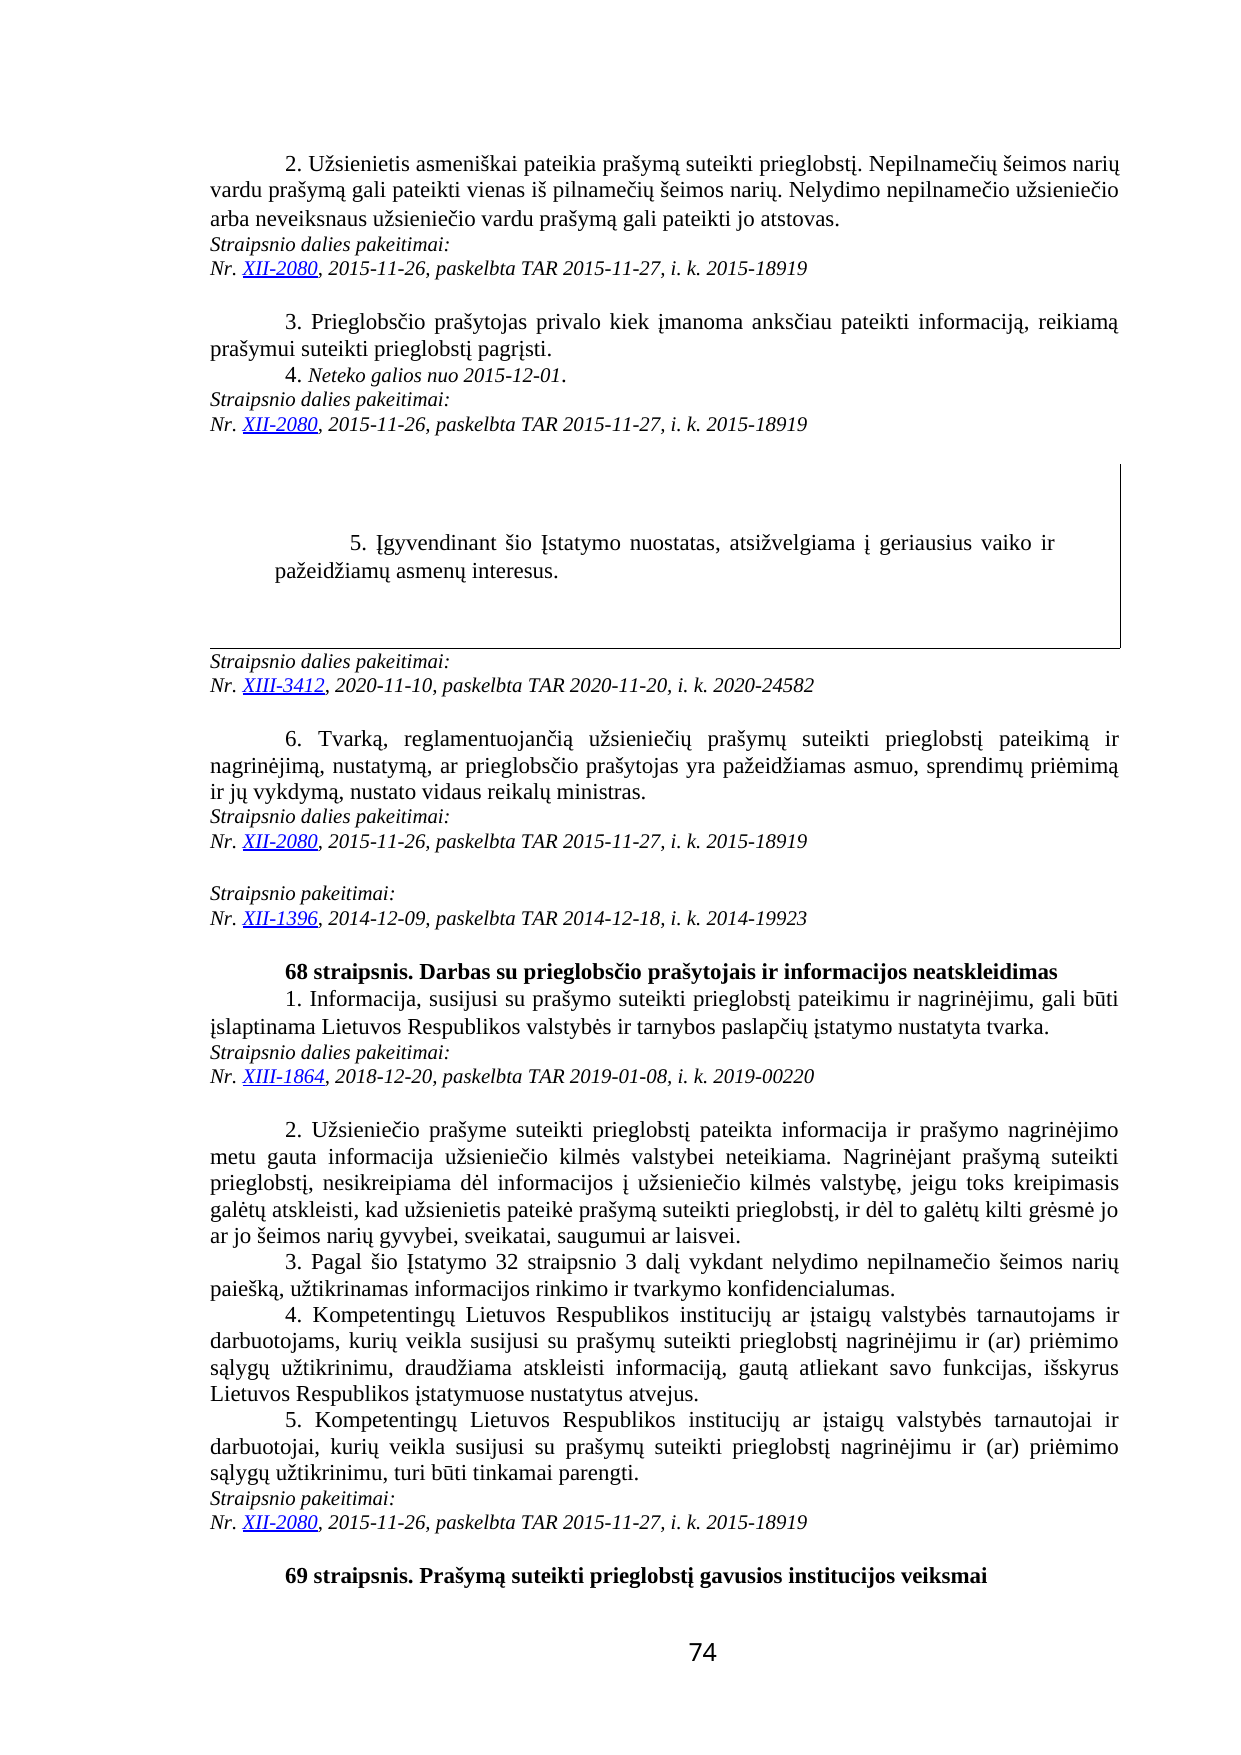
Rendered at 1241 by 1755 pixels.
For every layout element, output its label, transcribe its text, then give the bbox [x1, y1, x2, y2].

text 4. Kompetentingų Lietuvos Respublikos institucijų ar įstaigų valstybės tarnautojams ir darbuotojams, kurių veikla susijusi su prašymų suteikti prieglobstį nagrinėjimu ir (ar) priėmimo sąlygų užtikrinimu, draudžiama atskleisti informaciją, gautą atliekant savo funkcijas, išskyrus Lietuvos Respublikos įstatymuose nustatytus atvejus. [210, 1301, 1120, 1406]
text 6. Tvarką, reglamentuojančią užsieniečių prašymų suteikti prieglobstį pateikimą ir nagrinėjimą, nustatymą, ar prieglobsčio prašytojas yra pažeidžiamas asmuo, sprendimų priėmimą ir jų vykdymą, nustato vidaus reikalų ministras. [210, 725, 1120, 804]
text Nr. XII-2080, 2015-11-26, paskelbta TAR 2015-11-27, i. k. 2015-18919 [210, 1509, 1120, 1534]
text Straipsnio dalies pakeitimai: [210, 804, 1120, 828]
text Straipsnio dalies pakeitimai: [210, 231, 1120, 256]
text 3. Prieglobsčio prašytojas privalo kiek įmanoma anksčiau pateikti informaciją, reikiamą prašymui suteikti prieglobstį pagrįsti. [210, 308, 1120, 361]
text 2. Užsieniečio prašyme suteikti prieglobstį pateikta informacija ir prašymo nagrinėjimo metu gauta informacija užsieniečio kilmės valstybei neteikiama. Nagrinėjant prašymą suteikti prieglobstį, nesikreipiama dėl informacijos į užsieniečio kilmės valstybę, jeigu toks kreipimasis galėtų atskleisti, kad užsienietis pateikė prašymą suteikti prieglobstį, ir dėl to galėtų kilti grėsmė jo ar jo šeimos narių gyvybei, sveikatai, saugumui ar laisvei. [210, 1117, 1120, 1248]
text 5. Įgyvendinant šio Įstatymo nuostatas, atsižvelgiama į geriausius vaiko ir pažeidžiamų asmenų interesus. [210, 464, 1120, 648]
text Straipsnio dalies pakeitimai: [210, 387, 1120, 411]
text 2. Užsienietis asmeniškai pateikia prašymą suteikti prieglobstį. Nepilnamečių šeimos narių vardu prašymą gali pateikti vienas iš pilnamečių šeimos narių. Nelydimo nepilnamečio užsieniečio arba neveiksnaus užsieniečio vardu prašymą gali pateikti jo atstovas. [210, 150, 1120, 231]
text 4. Neteko galios nuo 2015-12-01. [210, 361, 1120, 387]
text Straipsnio dalies pakeitimai: [210, 648, 1120, 673]
text 1. Informacija, susijusi su prašymo suteikti prieglobstį pateikimu ir nagrinėjimu, gali būti įslaptinama Lietuvos Respublikos valstybės ir tarnybos paslapčių įstatymo nustatyta tvarka. [210, 984, 1120, 1040]
text 69 straipsnis. Prašymą suteikti prieglobstį gavusios institucijos veiksmai [210, 1562, 1120, 1589]
text 5. Kompetentingų Lietuvos Respublikos institucijų ar įstaigų valstybės tarnautojai ir darbuotojai, kurių veikla susijusi su prašymų suteikti prieglobstį nagrinėjimu ir (ar) priėmimo sąlygų užtikrinimu, turi būti tinkamai parengti. [210, 1406, 1120, 1486]
text Nr. XII-2080, 2015-11-26, paskelbta TAR 2015-11-27, i. k. 2015-18919 [210, 411, 1120, 436]
text Nr. XIII-1864, 2018-12-20, paskelbta TAR 2019-01-08, i. k. 2019-00220 [210, 1064, 1120, 1088]
text 68 straipsnis. Darbas su prieglobsčio prašytojais ir informacijos neatskleidimas [210, 958, 1120, 984]
text Straipsnio dalies pakeitimai: [210, 1040, 1120, 1064]
text Straipsnio pakeitimai: [210, 881, 1120, 905]
text Nr. XII-2080, 2015-11-26, paskelbta TAR 2015-11-27, i. k. 2015-18919 [210, 828, 1120, 853]
text Nr. XII-2080, 2015-11-26, paskelbta TAR 2015-11-27, i. k. 2015-18919 [210, 256, 1120, 279]
text Nr. XIII-3412, 2020-11-10, paskelbta TAR 2020-11-20, i. k. 2020-24582 [210, 673, 1120, 697]
text 3. Pagal šio Įstatymo 32 straipsnio 3 dalį vykdant nelydimo nepilnamečio šeimos narių paiešką, užtikrinamas informacijos rinkimo ir tvarkymo konfidencialumas. [210, 1248, 1120, 1301]
text Nr. XII-1396, 2014-12-09, paskelbta TAR 2014-12-18, i. k. 2014-19923 [210, 905, 1120, 929]
text Straipsnio pakeitimai: [210, 1486, 1120, 1509]
